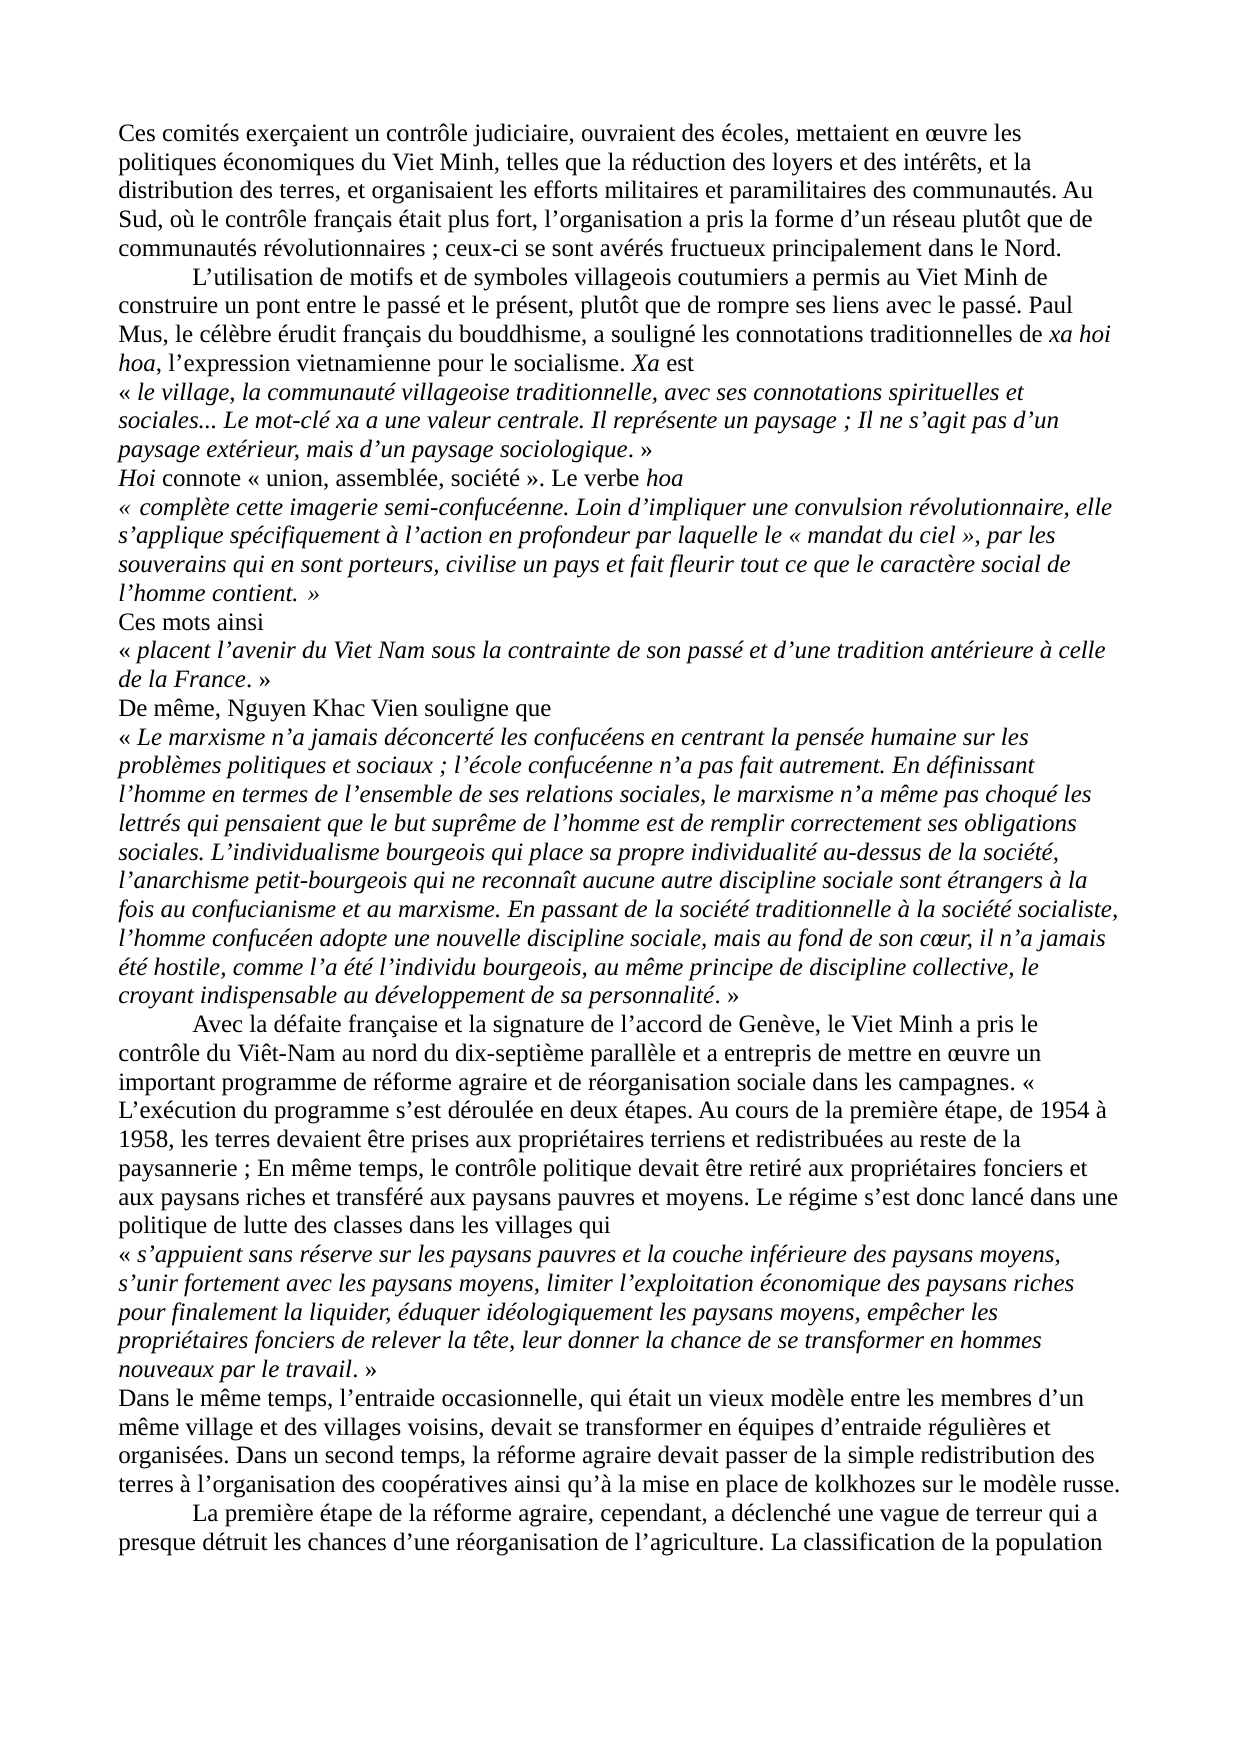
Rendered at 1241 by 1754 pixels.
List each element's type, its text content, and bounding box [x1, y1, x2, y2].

text Avec la défaite française et la signature de l’accord de Genève, le Viet Minh a pris le contrôle du Viêt-Nam au nord du dix-septième parallèle et a entrepris de mettre en œuvre un important programme de réforme agraire et de réorganisation sociale dans les campagnes. « L’exécution du programme s’est déroulée en deux étapes. Au cours de la première étape, de 1954 à 1958, les terres devaient être prises aux propriétaires terriens et redistribuées au reste de la paysannerie ; En même temps, le contrôle politique devait être retiré aux propriétaires fonciers et aux paysans riches et transféré aux paysans pauvres et moyens. Le régime s’est donc lancé dans une politique de lutte des classes dans les villages qui [118, 1009, 1122, 1239]
text « le village, la communauté villageoise traditionnelle, avec ses connotations spirituelles et sociales... Le mot-clé xa a une valeur centrale. Il représente un paysage ; Il ne s’agit pas d’un paysage extérieur, mais d’un paysage sociologique. » [118, 377, 1122, 463]
text Dans le même temps, l’entraide occasionnelle, qui était un vieux modèle entre les membres d’un même village et des villages voisins, devait se transformer en équipes d’entraide régulières et organisées. Dans un second temps, la réforme agraire devait passer de la simple redistribution des terres à l’organisation des coopératives ainsi qu’à la mise en place de kolkhozes sur le modèle russe. [118, 1383, 1122, 1498]
text « s’appuient sans réserve sur les paysans pauvres et la couche inférieure des paysans moyens, s’unir fortement avec les paysans moyens, limiter l’exploitation économique des paysans riches pour finalement la liquider, éduquer idéologiquement les paysans moyens, empêcher les propriétaires fonciers de relever la tête, leur donner la chance de se transformer en hommes nouveaux par le travail. » [118, 1239, 1122, 1383]
text « complète cette imagerie semi-confucéenne. Loin d’impliquer une convulsion révolutionnaire, elle s’applique spécifiquement à l’action en profondeur par laquelle le « mandat du ciel », par les souverains qui en sont porteurs, civilise un pays et fait fleurir tout ce que le caractère social de l’homme contient. » [118, 492, 1122, 607]
text De même, Nguyen Khac Vien souligne que [118, 693, 1122, 722]
text Ces mots ainsi [118, 607, 1122, 636]
text Ces comités exerçaient un contrôle judiciaire, ouvraient des écoles, mettaient en œuvre les politiques économiques du Viet Minh, telles que la réduction des loyers et des intérêts, et la distribution des terres, et organisaient les efforts militaires et paramilitaires des communautés. Au Sud, où le contrôle français était plus fort, l’organisation a pris la forme d’un réseau plutôt que de communautés révolutionnaires ; ceux-ci se sont avérés fructueux principalement dans le Nord. [118, 118, 1122, 262]
text « Le marxisme n’a jamais déconcerté les confucéens en centrant la pensée humaine sur les problèmes politiques et sociaux ; l’école confucéenne n’a pas fait autrement. En définissant l’homme en termes de l’ensemble de ses relations sociales, le marxisme n’a même pas choqué les lettrés qui pensaient que le but suprême de l’homme est de remplir correctement ses obligations sociales. L’individualisme bourgeois qui place sa propre individualité au-dessus de la société, l’anarchisme petit-bourgeois qui ne reconnaît aucune autre discipline sociale sont étrangers à la fois au confucianisme et au marxisme. En passant de la société traditionnelle à la société socialiste, l’homme confucéen adopte une nouvelle discipline sociale, mais au fond de son cœur, il n’a jamais été hostile, comme l’a été l’individu bourgeois, au même principe de discipline collective, le croyant indispensable au développement de sa personnalité. » [118, 722, 1122, 1009]
text « placent l’avenir du Viet Nam sous la contrainte de son passé et d’une tradition antérieure à celle de la France. » [118, 636, 1122, 693]
text Hoi connote « union, assemblée, société ». Le verbe hoa [118, 463, 1122, 492]
text L’utilisation de motifs et de symboles villageois coutumiers a permis au Viet Minh de construire un pont entre le passé et le présent, plutôt que de rompre ses liens avec le passé. Paul Mus, le célèbre érudit français du bouddhisme, a souligné les connotations traditionnelles de xa hoi hoa, l’expression vietnamienne pour le socialisme. Xa est [118, 262, 1122, 377]
text La première étape de la réforme agraire, cependant, a déclenché une vague de terreur qui a presque détruit les chances d’une réorganisation de l’agriculture. La classification de la population [118, 1498, 1122, 1556]
